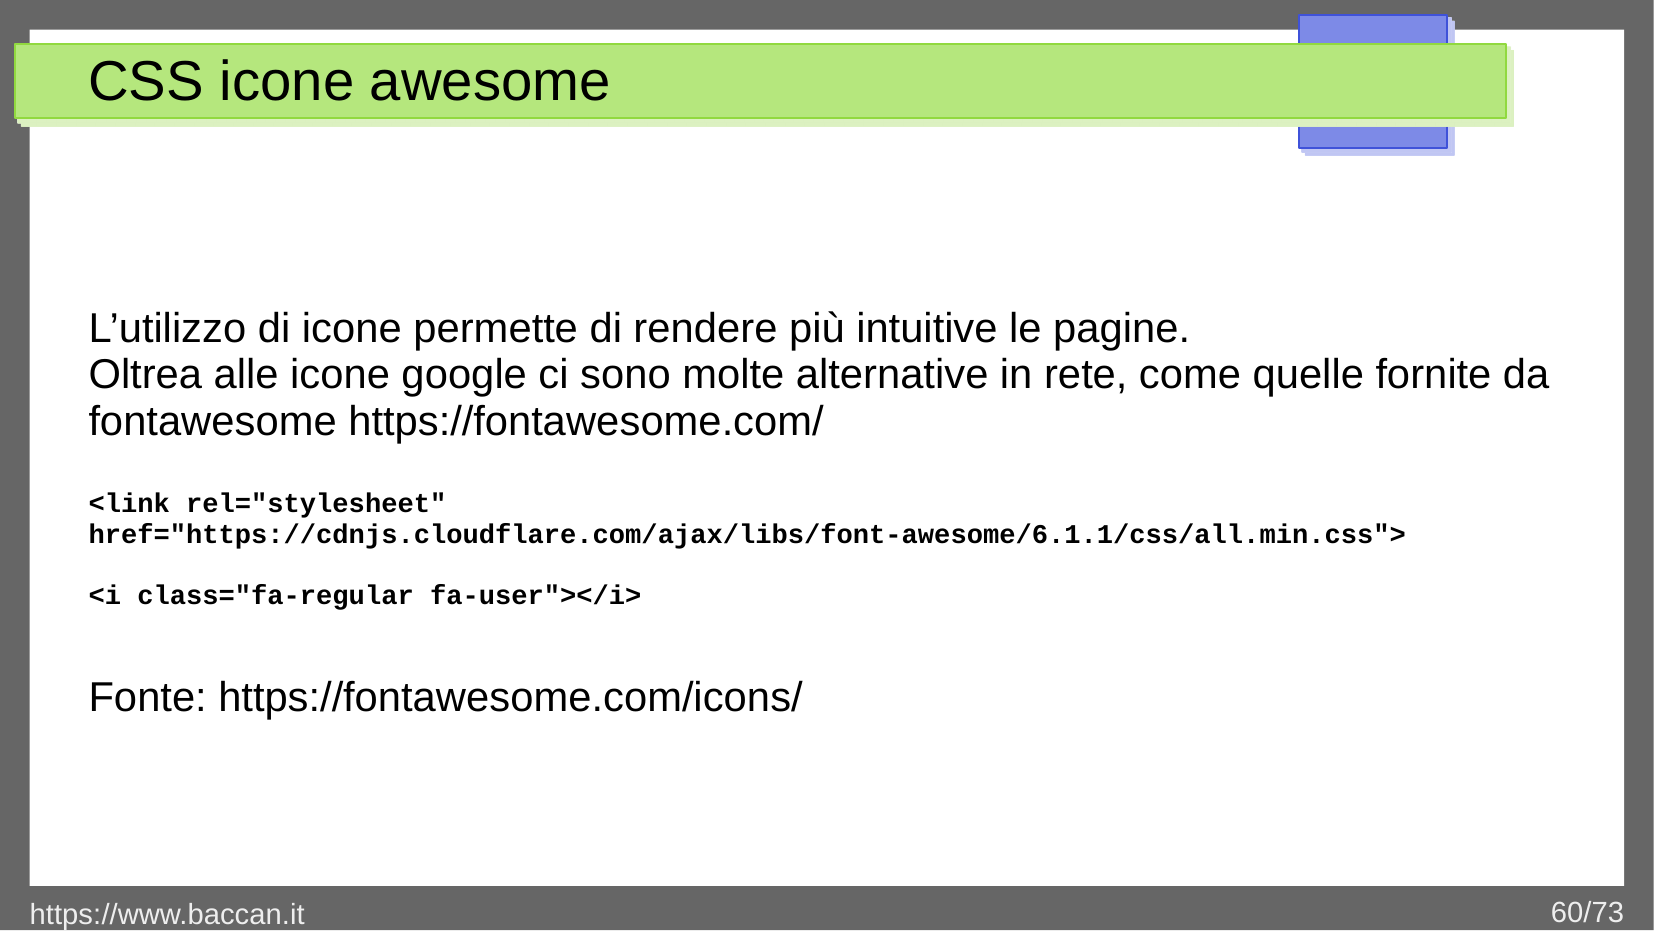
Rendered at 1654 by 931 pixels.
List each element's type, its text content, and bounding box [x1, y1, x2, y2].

title CSS icone awesome [88, 44, 1506, 119]
text_box L’utilizzo di icone permette di rendere più intuitive le pagine. Oltrea alle icone google ci sono molte alternative in rete, come quelle fornite da fontawesome https://fontawesome.com/ <link rel="stylesheet" href="https://cdnjs.cloudflare.com/ajax/libs/font-awesome/6.1.1/css/all.min.css"> <i class="fa-regular fa-user"></i> Fonte: https://fontawesome.com/icons/ [88, 186, 1565, 838]
